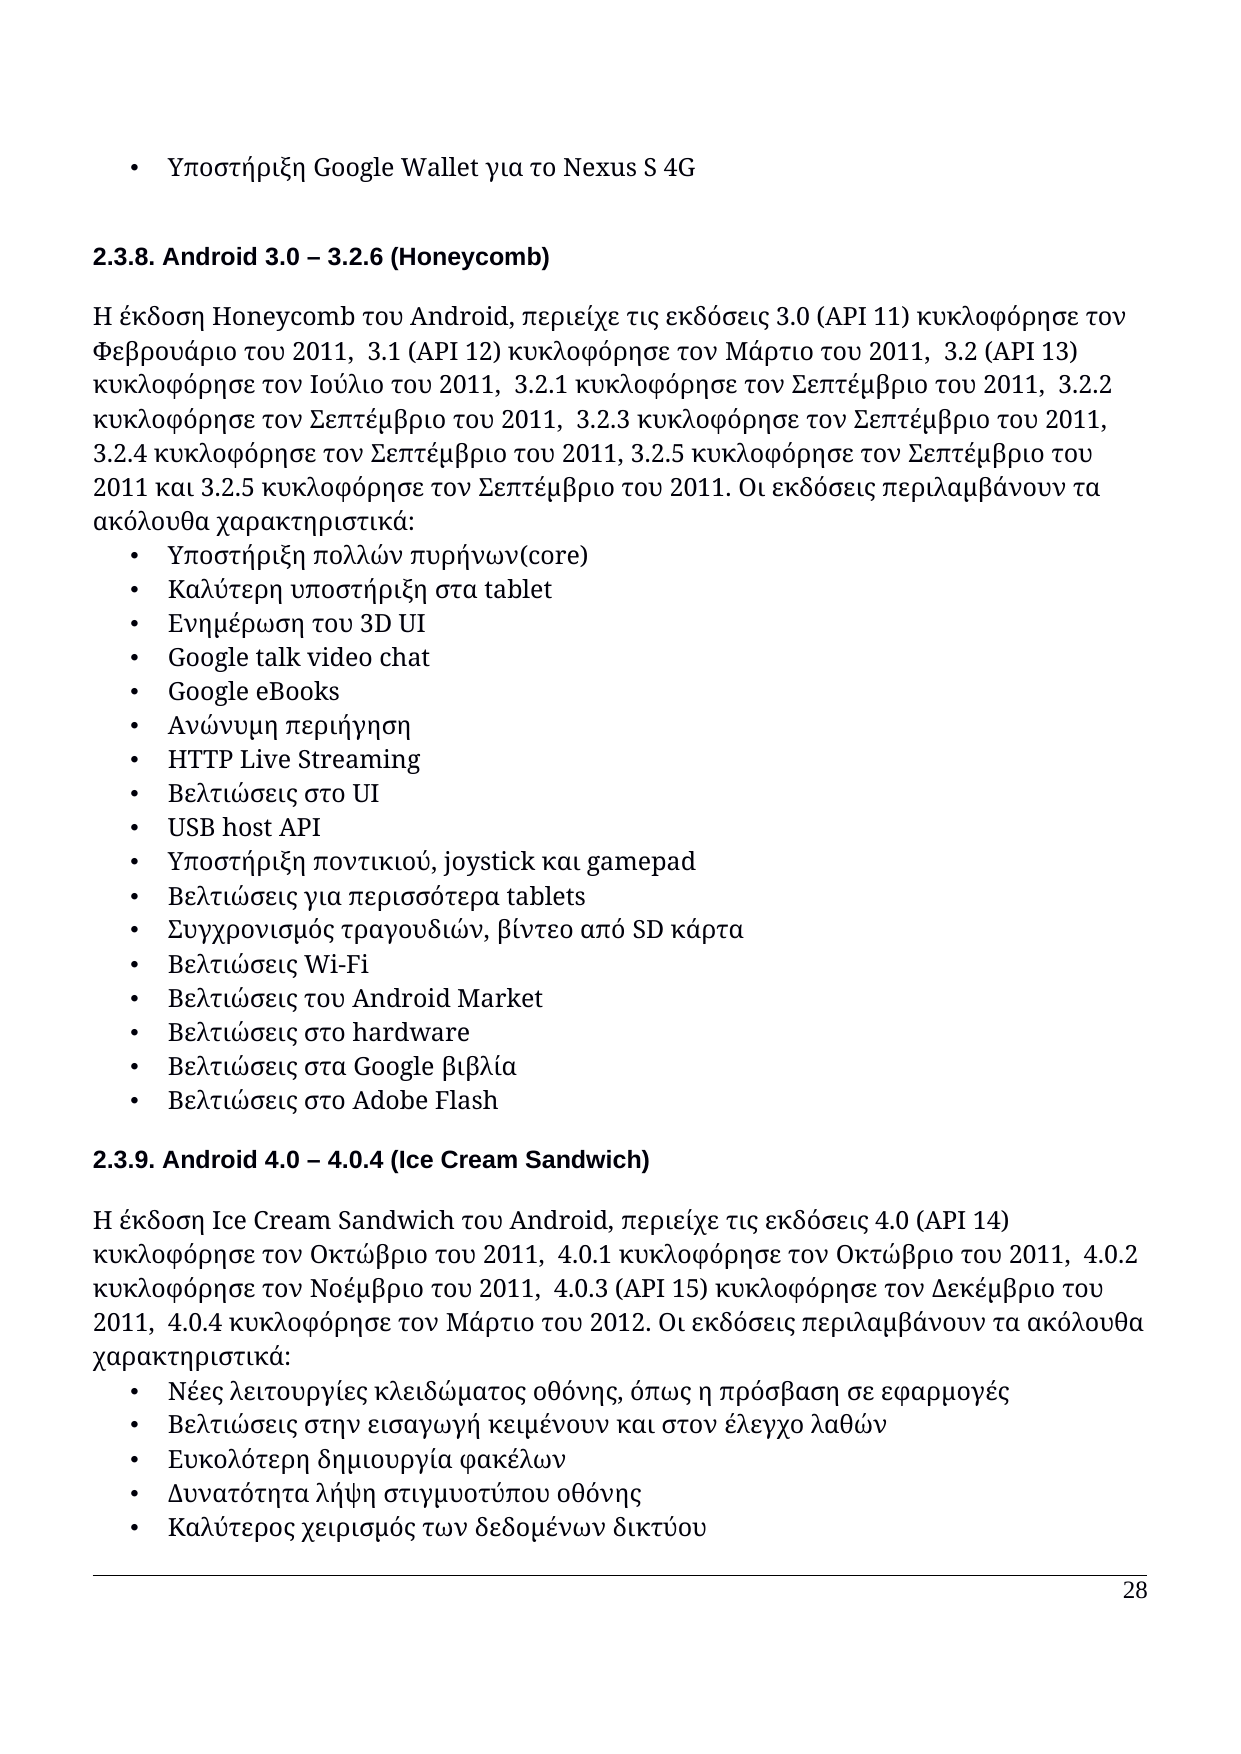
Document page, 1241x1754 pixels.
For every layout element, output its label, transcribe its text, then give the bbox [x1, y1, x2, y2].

list Καλύτερη υποστήριξη στα tablet [130, 572, 1147, 606]
list Ευκολότερη δημιουργία φακέλων [130, 1441, 1147, 1475]
list Βελτιώσεις στα Google βιβλία [130, 1048, 1147, 1082]
list Νέες λειτουργίες κλειδώματος οθόνης, όπως η πρόσβαση σε εφαρμογές [130, 1373, 1147, 1407]
list Βελτιώσεις στο UI [130, 776, 1147, 810]
list Συγχρονισμός τραγουδιών, βίντεο από SD κάρτα [130, 912, 1147, 946]
list Google talk video chat [130, 640, 1147, 674]
list Υποστήριξη πολλών πυρήνων(core) [130, 537, 1147, 572]
list Βελτιώσεις Wi-Fi [130, 946, 1147, 980]
list Ανώνυμη περιήγηση [130, 708, 1147, 742]
list Ενημέρωση του 3D UI [130, 606, 1147, 640]
list Υποστήριξη ποντικιού, joystick και gamepad [130, 844, 1147, 878]
list Βελτιώσεις για περισσότερα tablets [130, 878, 1147, 912]
list Καλύτερος χειρισμός των δεδομένων δικτύου [130, 1509, 1147, 1543]
list Βελτιώσεις στο hardware [130, 1014, 1147, 1048]
list Google eBooks [130, 674, 1147, 708]
text Η έκδοση Ice Cream Sandwich του Android, περιείχε τις εκδόσεις 4.0 (API 14) κυκλοφόρησε τον Οκτώβριο του 2011, 4.0.1 κυκλοφόρησε τον Οκτώβριο του 2011, 4.0.2 κυκλοφόρησε τον Νοέμβριο του 2011, 4.0.3 (API 15) κυκλοφόρησε τον Δεκέμβριο του 2011, 4.0.4 κυκλοφόρησε τον Μάρτιο του 2012. Οι εκδόσεις περιλαμβάνουν τα ακόλουθα χαρακτηριστικά: [93, 1203, 1147, 1373]
list HTTP Live Streaming [130, 742, 1147, 776]
list USB host API [130, 810, 1147, 844]
list Δυνατότητα λήψη στιγμυοτύπου οθόνης [130, 1475, 1147, 1509]
text 2.3.9. Android 4.0 – 4.0.4 (Ice Cream Sandwich) [93, 1145, 1147, 1174]
list Βελτιώσεις στην εισαγωγή κειμένουν και στον έλεγχο λαθών [130, 1407, 1147, 1441]
text Η έκδοση Honeycomb του Android, περιείχε τις εκδόσεις 3.0 (API 11) κυκλοφόρησε τον Φεβρουάριο του 2011, 3.1 (API 12) κυκλοφόρησε τον Μάρτιο του 2011, 3.2 (API 13) κυκλοφόρησε τον Ιούλιο του 2011, 3.2.1 κυκλοφόρησε τον Σεπτέμβριο του 2011, 3.2.2 κυκλοφόρησε τον Σεπτέμβριο του 2011, 3.2.3 κυκλοφόρησε τον Σεπτέμβριο του 2011, 3.2.4 κυκλοφόρησε τον Σεπτέμβριο του 2011, 3.2.5 κυκλοφόρησε τον Σεπτέμβριο του 2011 και 3.2.5 κυκλοφόρησε τον Σεπτέμβριο του 2011. Οι εκδόσεις περιλαμβάνουν τα ακόλουθα χαρακτηριστικά: [93, 299, 1147, 537]
list Βελτιώσεις στο Adobe Flash [130, 1082, 1147, 1117]
list Βελτιώσεις του Android Market [130, 980, 1147, 1014]
list Υποστήριξη Google Wallet για το Nexus S 4G [130, 150, 1147, 184]
text 2.3.8. Android 3.0 – 3.2.6 (Honeycomb) [93, 242, 1147, 270]
